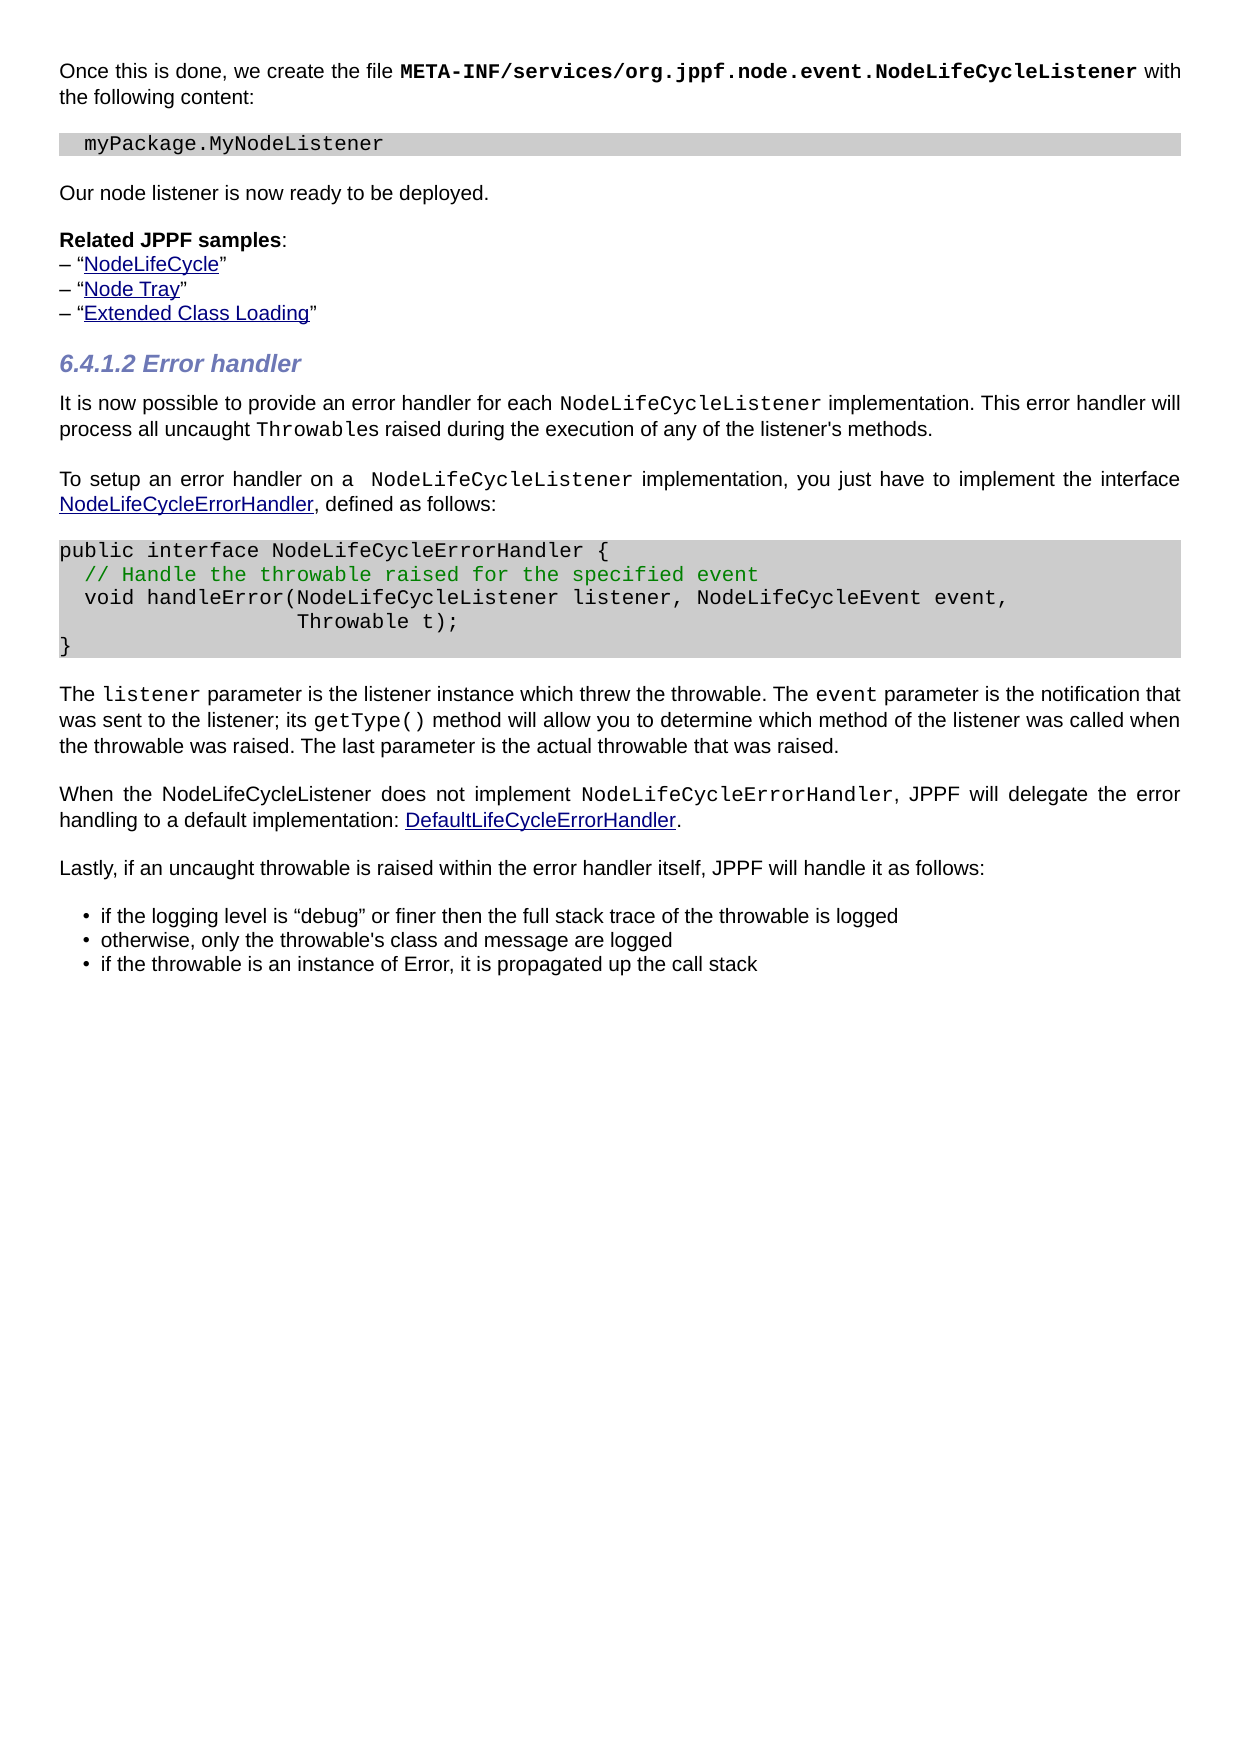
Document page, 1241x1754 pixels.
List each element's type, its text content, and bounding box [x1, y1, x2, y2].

list if the logging level is “debug” or finer then the full stack trace of the throwable is logged [83, 903, 1181, 928]
text To setup an error handler on a NodeLifeCycleListener implementation, you just have to implement the interface NodeLifeCycleErrorHandler, defined as follows: [59, 466, 1181, 516]
list otherwise, only the throwable's class and message are logged [83, 928, 1181, 952]
text void handleError(NodeLifeCycleListener listener, NodeLifeCycleEvent event, [59, 587, 1181, 611]
text Once this is done, we create the file META-INF/services/org.jppf.node.event.NodeLifeCycleListener with the following content: [59, 59, 1181, 109]
subtitle Error handler [59, 349, 1181, 378]
text } [59, 635, 1181, 658]
text myPackage.MyNodeListener [59, 133, 1181, 156]
text public interface NodeLifeCycleErrorHandler { [59, 540, 1181, 564]
text When the NodeLifeCycleListener does not implement NodeLifeCycleErrorHandler, JPPF will delegate the error handling to a default implementation: DefaultLifeCycleErrorHandler. [59, 782, 1181, 832]
text Our node listener is now ready to be deployed. [59, 180, 1181, 204]
text The listener parameter is the listener instance which threw the throwable. The event parameter is the notification that was sent to the listener; its getType() method will allow you to determine which method of the listener was called when the throwable was raised. The last parameter is the actual throwable that was raised. [59, 682, 1181, 758]
list “NodeLifeCycle” [59, 252, 1181, 276]
text Related JPPF samples: [59, 228, 1181, 252]
text Lastly, if an uncaught throwable is raised within the error handler itself, JPPF will handle it as follows: [59, 856, 1181, 879]
list “Node Tray” [59, 276, 1181, 300]
list if the throwable is an instance of Error, it is propagated up the call stack [83, 952, 1181, 976]
text It is now possible to provide an error handler for each NodeLifeCycleListener implementation. This error handler will process all uncaught Throwables raised during the execution of any of the listener's methods. [59, 391, 1181, 442]
text Throwable t); [59, 611, 1181, 635]
list “Extended Class Loading” [59, 300, 1181, 324]
text // Handle the throwable raised for the specified event [59, 564, 1181, 587]
